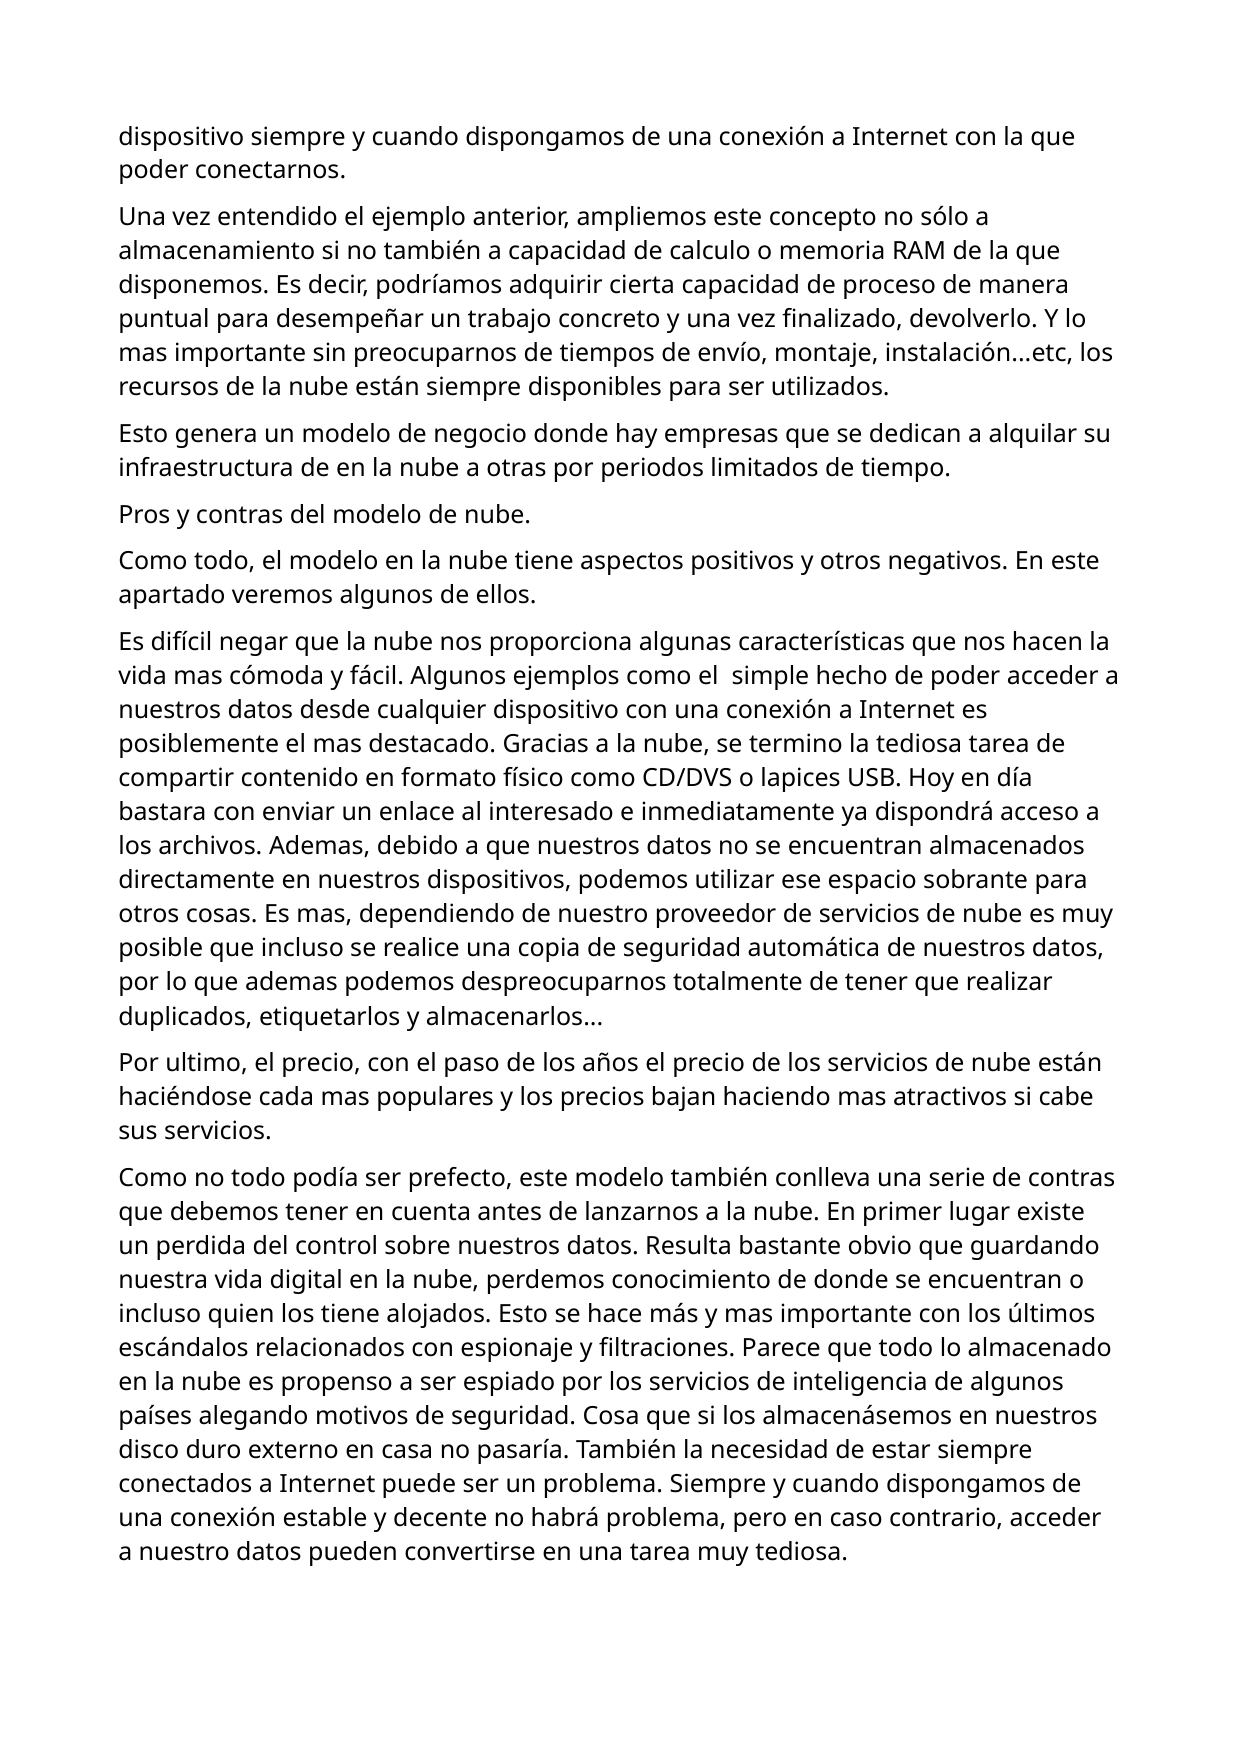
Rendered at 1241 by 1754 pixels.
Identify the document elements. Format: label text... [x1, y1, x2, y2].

text Es difícil negar que la nube nos proporciona algunas características que nos hacen la vida mas cómoda y fácil. Algunos ejemplos como el simple hecho de poder acceder a nuestros datos desde cualquier dispositivo con una conexión a Internet es posiblemente el mas destacado. Gracias a la nube, se termino la tediosa tarea de compartir contenido en formato físico como CD/DVS o lapices USB. Hoy en día bastara con enviar un enlace al interesado e inmediatamente ya dispondrá acceso a los archivos. Ademas, debido a que nuestros datos no se encuentran almacenados directamente en nuestros dispositivos, podemos utilizar ese espacio sobrante para otros cosas. Es mas, dependiendo de nuestro proveedor de servicios de nube es muy posible que incluso se realice una copia de seguridad automática de nuestros datos, por lo que ademas podemos despreocuparnos totalmente de tener que realizar duplicados, etiquetarlos y almacenarlos... [118, 623, 1122, 1032]
text Como todo, el modelo en la nube tiene aspectos positivos y otros negativos. En este apartado veremos algunos de ellos. [118, 543, 1122, 611]
text Como no todo podía ser prefecto, este modelo también conlleva una serie de contras que debemos tener en cuenta antes de lanzarnos a la nube. En primer lugar existe un perdida del control sobre nuestros datos. Resulta bastante obvio que guardando nuestra vida digital en la nube, perdemos conocimiento de donde se encuentran o incluso quien los tiene alojados. Esto se hace más y mas importante con los últimos escándalos relacionados con espionaje y filtraciones. Parece que todo lo almacenado en la nube es propenso a ser espiado por los servicios de inteligencia de algunos países alegando motivos de seguridad. Cosa que si los almacenásemos en nuestros disco duro externo en casa no pasaría. También la necesidad de estar siempre conectados a Internet puede ser un problema. Siempre y cuando dispongamos de una conexión estable y decente no habrá problema, pero en caso contrario, acceder a nuestro datos pueden convertirse en una tarea muy tediosa. [118, 1159, 1122, 1568]
text Esto genera un modelo de negocio donde hay empresas que se dedican a alquilar su infraestructura de en la nube a otras por periodos limitados de tiempo. [118, 416, 1122, 484]
text dispositivo siempre y cuando dispongamos de una conexión a Internet con la que poder conectarnos. [118, 118, 1122, 186]
text Una vez entendido el ejemplo anterior, ampliemos este concepto no sólo a almacenamiento si no también a capacidad de calculo o memoria RAM de la que disponemos. Es decir, podríamos adquirir cierta capacidad de proceso de manera puntual para desempeñar un trabajo concreto y una vez finalizado, devolverlo. Y lo mas importante sin preocuparnos de tiempos de envío, montaje, instalación...etc, los recursos de la nube están siempre disponibles para ser utilizados. [118, 199, 1122, 403]
text Por ultimo, el precio, con el paso de los años el precio de los servicios de nube están haciéndose cada mas populares y los precios bajan haciendo mas atractivos si cabe sus servicios. [118, 1045, 1122, 1147]
text Pros y contras del modelo de nube. [118, 496, 1122, 530]
